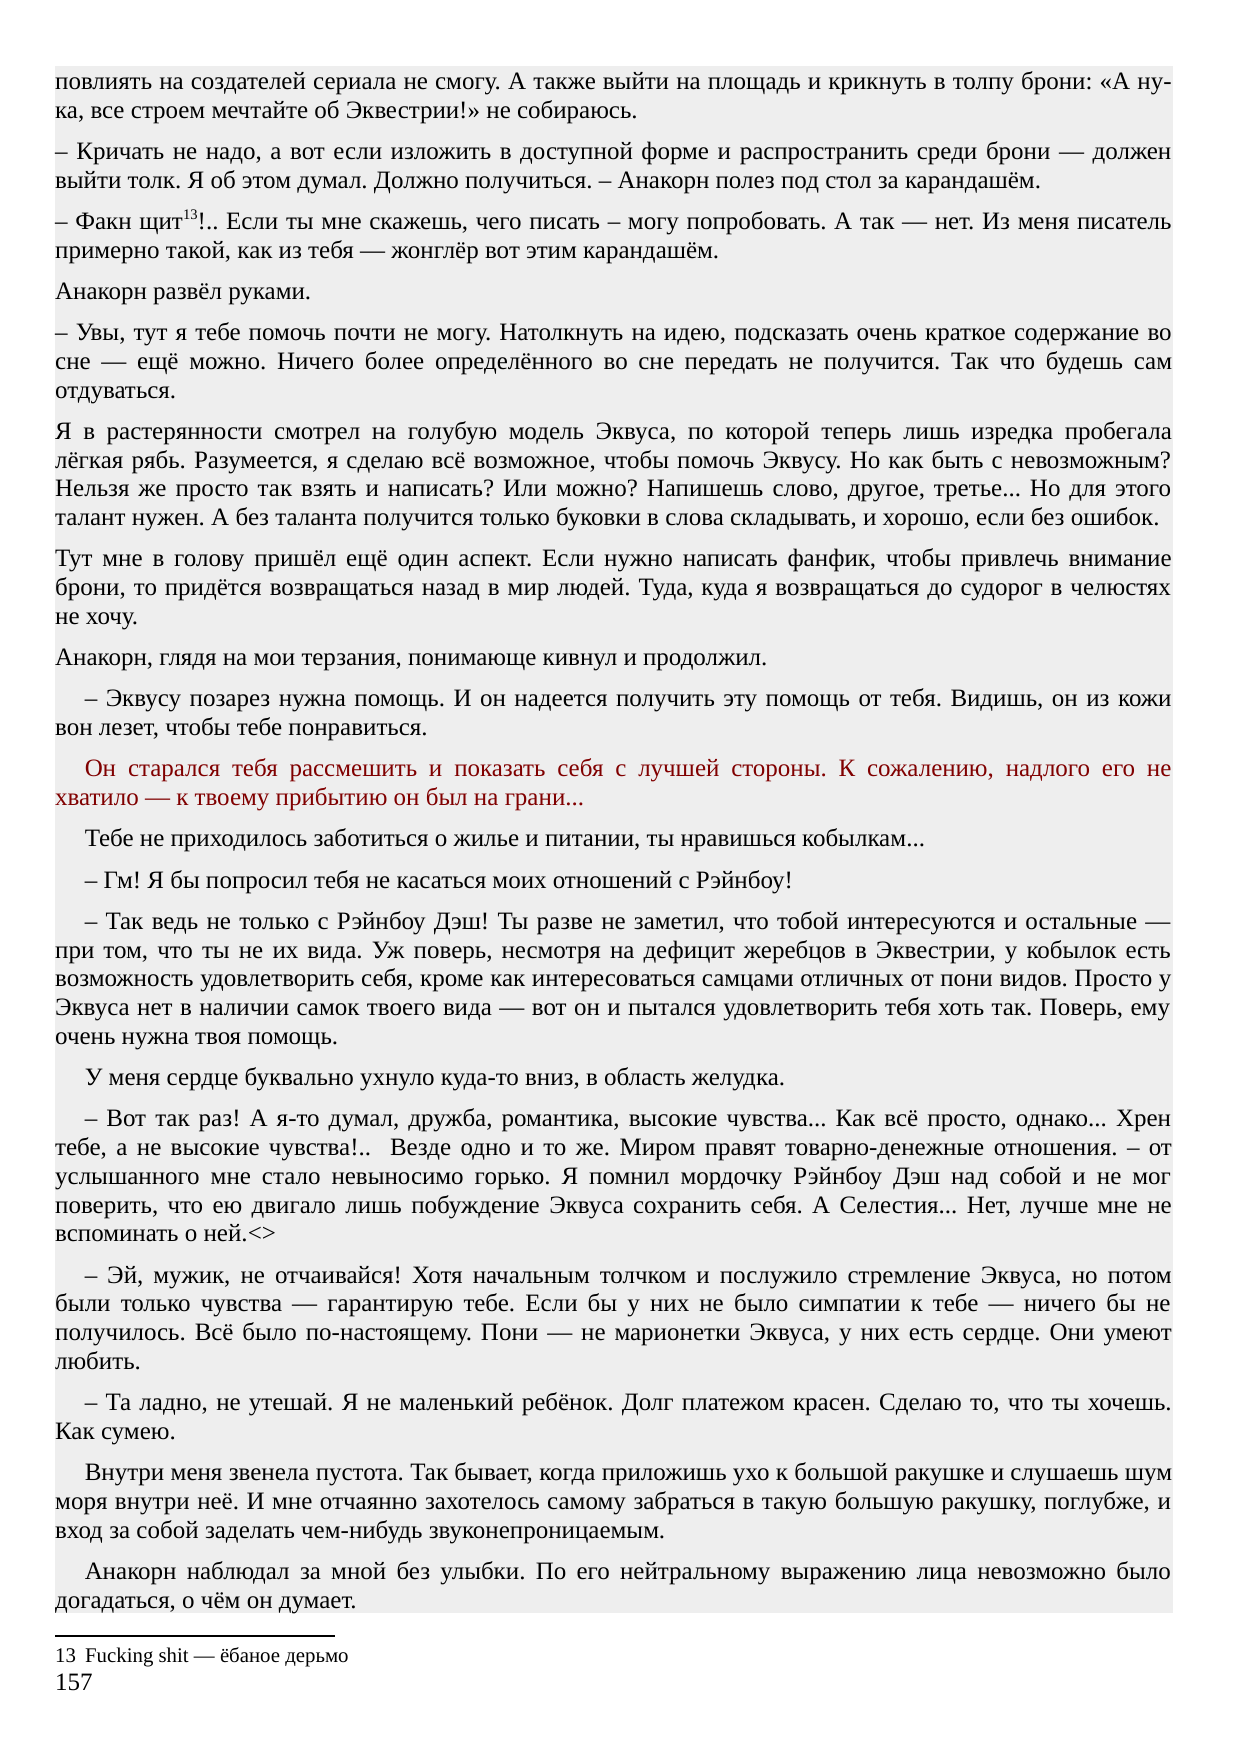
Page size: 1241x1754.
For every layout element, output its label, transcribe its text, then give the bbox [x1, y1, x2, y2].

text Тебе не приходилось заботиться о жилье и питании, ты нравишься кобылкам... [55, 823, 1173, 852]
text – Кричать не надо, а вот если изложить в доступной форме и распространить среди брони — должен выйти толк. Я об этом думал. Должно получиться. – Анакорн полез под стол за карандашём. [55, 136, 1173, 193]
text Я в растерянности смотрел на голубую модель Эквуса, по которой теперь лишь изредка пробегала лёгкая рябь. Разумеется, я сделаю всё возможное, чтобы помочь Эквусу. Но как быть с невозможным? Нельзя же просто так взять и написать? Или можно? Напишешь слово, другое, третье... Но для этого талант нужен. А без таланта получится только буковки в слова складывать, и хорошо, если без ошибок. [55, 416, 1173, 531]
text – Вот так раз! А я-то думал, дружба, романтика, высокие чувства... Как всё просто, однако... Хрен тебе, а не высокие чувства!.. Везде одно и то же. Миром правят товарно-денежные отношения. – от услышанного мне стало невыносимо горько. Я помнил мордочку Рэйнбоу Дэш над собой и не мог поверить, что ею двигало лишь побуждение Эквуса сохранить себя. А Селестия... Нет, лучше мне не вспоминать о ней.<> [55, 1103, 1173, 1247]
text – Гм! Я бы попросил тебя не касаться моих отношений с Рэйнбоу! [55, 865, 1173, 893]
text – Та ладно, не утешай. Я не маленький ребёнок. Долг платежом красен. Сделаю то, что ты хочешь. Как сумею. [55, 1387, 1173, 1445]
text – Так ведь не только с Рэйнбоу Дэш! Ты разве не заметил, что тобой интересуются и остальные — при том, что ты не их вида. Уж поверь, несмотря на дефицит жеребцов в Эквестрии, у кобылок есть возможность удовлетворить себя, кроме как интересоваться самцами отличных от пони видов. Просто у Эквуса нет в наличии самок твоего вида — вот он и пытался удовлетворить тебя хоть так. Поверь, ему очень нужна твоя помощь. [55, 906, 1173, 1050]
text Анакорн, глядя на мои терзания, понимающе кивнул и продолжил. [55, 642, 1173, 671]
text Анакорн развёл руками. [55, 276, 1173, 305]
text Он старался тебя рассмешить и показать себя с лучшей стороны. К сожалению, надлого его не хватило — к твоему прибытию он был на грани... [55, 753, 1173, 811]
text – Увы, тут я тебе помочь почти не могу. Натолкнуть на идею, подсказать очень краткое содержание во сне — ещё можно. Ничего более определённого во сне передать не получится. Так что будешь сам отдуваться. [55, 317, 1173, 403]
text – Эй, мужик, не отчаивайся! Хотя начальным толчком и послужило стремление Эквуса, но потом были только чувства — гарантирую тебе. Если бы у них не было симпатии к тебе — ничего бы не получилось. Всё было по-настоящему. Пони — не марионетки Эквуса, у них есть сердце. Они умеют любить. [55, 1260, 1173, 1375]
text Анакорн наблюдал за мной без улыбки. По его нейтральному выражению лица невозможно было догадаться, о чём он думает. [55, 1556, 1173, 1613]
text – Факн щит!.. Если ты мне скажешь, чего писать – могу попробовать. А так — нет. Из меня писатель примерно такой, как из тебя — жонглёр вот этим карандашём. [55, 206, 1173, 263]
text У меня сердце буквально ухнуло куда-то вниз, в область желудка. [55, 1062, 1173, 1091]
text Тут мне в голову пришёл ещё один аспект. Если нужно написать фанфик, чтобы привлечь внимание брони, то придётся возвращаться назад в мир людей. Туда, куда я возвращаться до судорог в челюстях не хочу. [55, 543, 1173, 630]
text повлиять на создателей сериала не смогу. А также выйти на площадь и крикнуть в толпу брони: «А ну-ка, все строем мечтайте об Эквестрии!» не собираюсь. [55, 66, 1173, 123]
text Fucking shit — ёбаное дерьмо [55, 1642, 1173, 1667]
text Внутри меня звенела пустота. Так бывает, когда приложишь ухо к большой ракушке и слушаешь шум моря внутри неё. И мне отчаянно захотелось самому забраться в такую большую ракушку, поглубже, и вход за собой заделать чем-нибудь звуконепроницаемым. [55, 1457, 1173, 1543]
text – Эквусу позарез нужна помощь. И он надеется получить эту помощь от тебя. Видишь, он из кожи вон лезет, чтобы тебе понравиться. [55, 683, 1173, 741]
